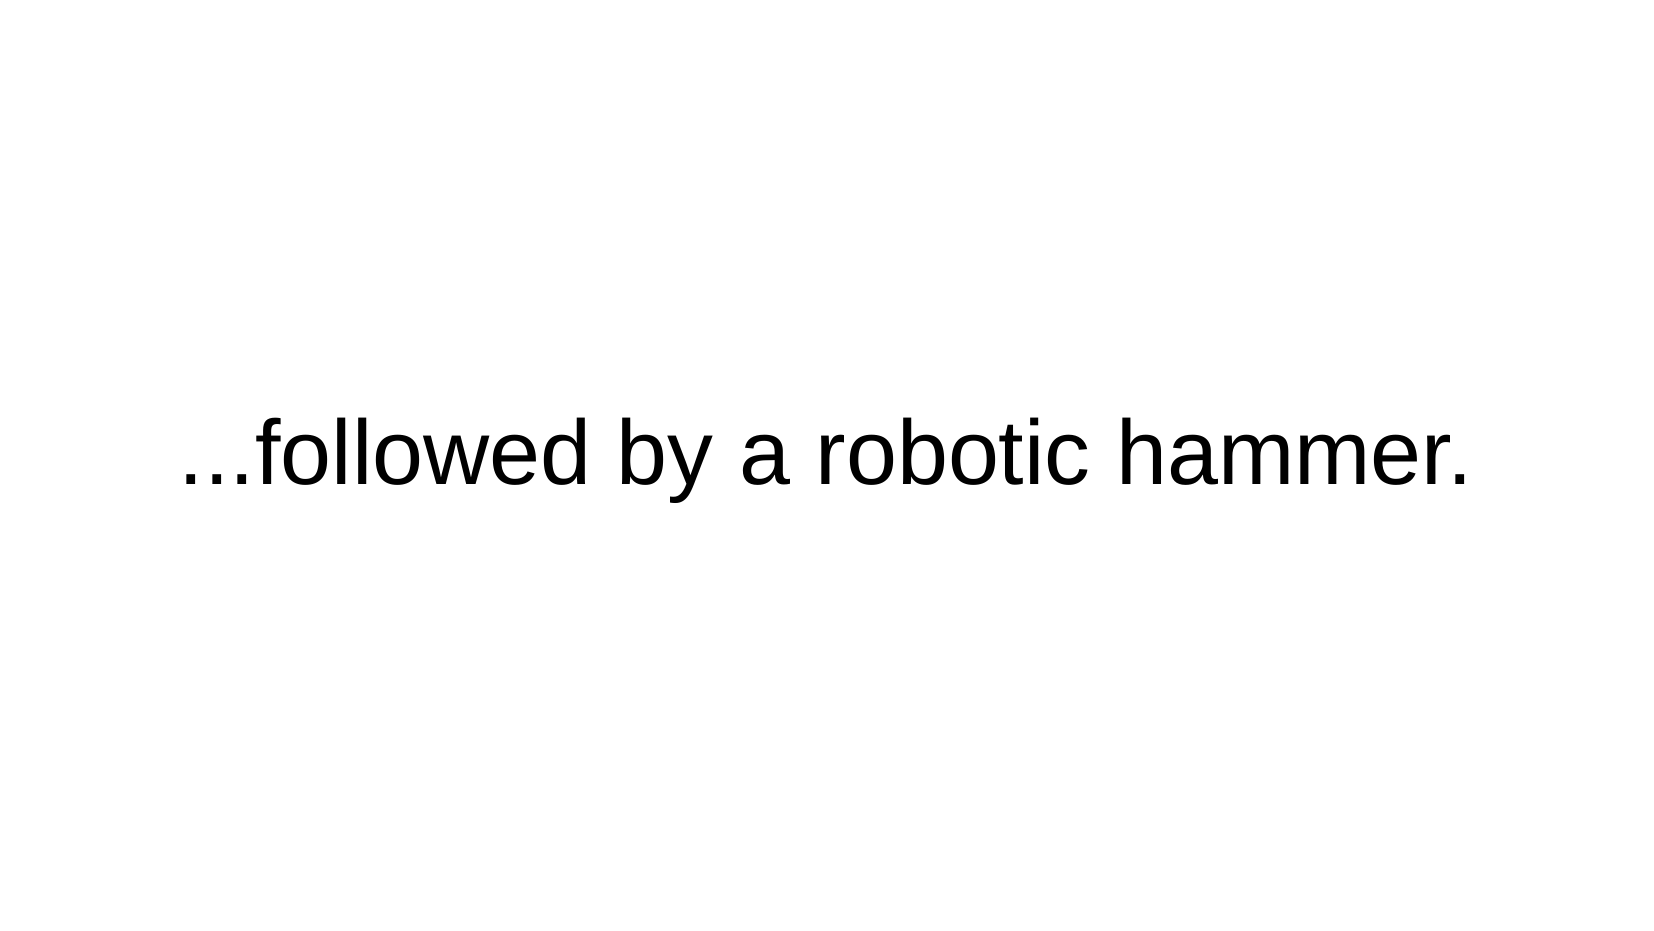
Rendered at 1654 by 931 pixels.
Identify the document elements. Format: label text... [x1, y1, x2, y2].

title ...followed by a robotic hammer. [82, 375, 1571, 531]
